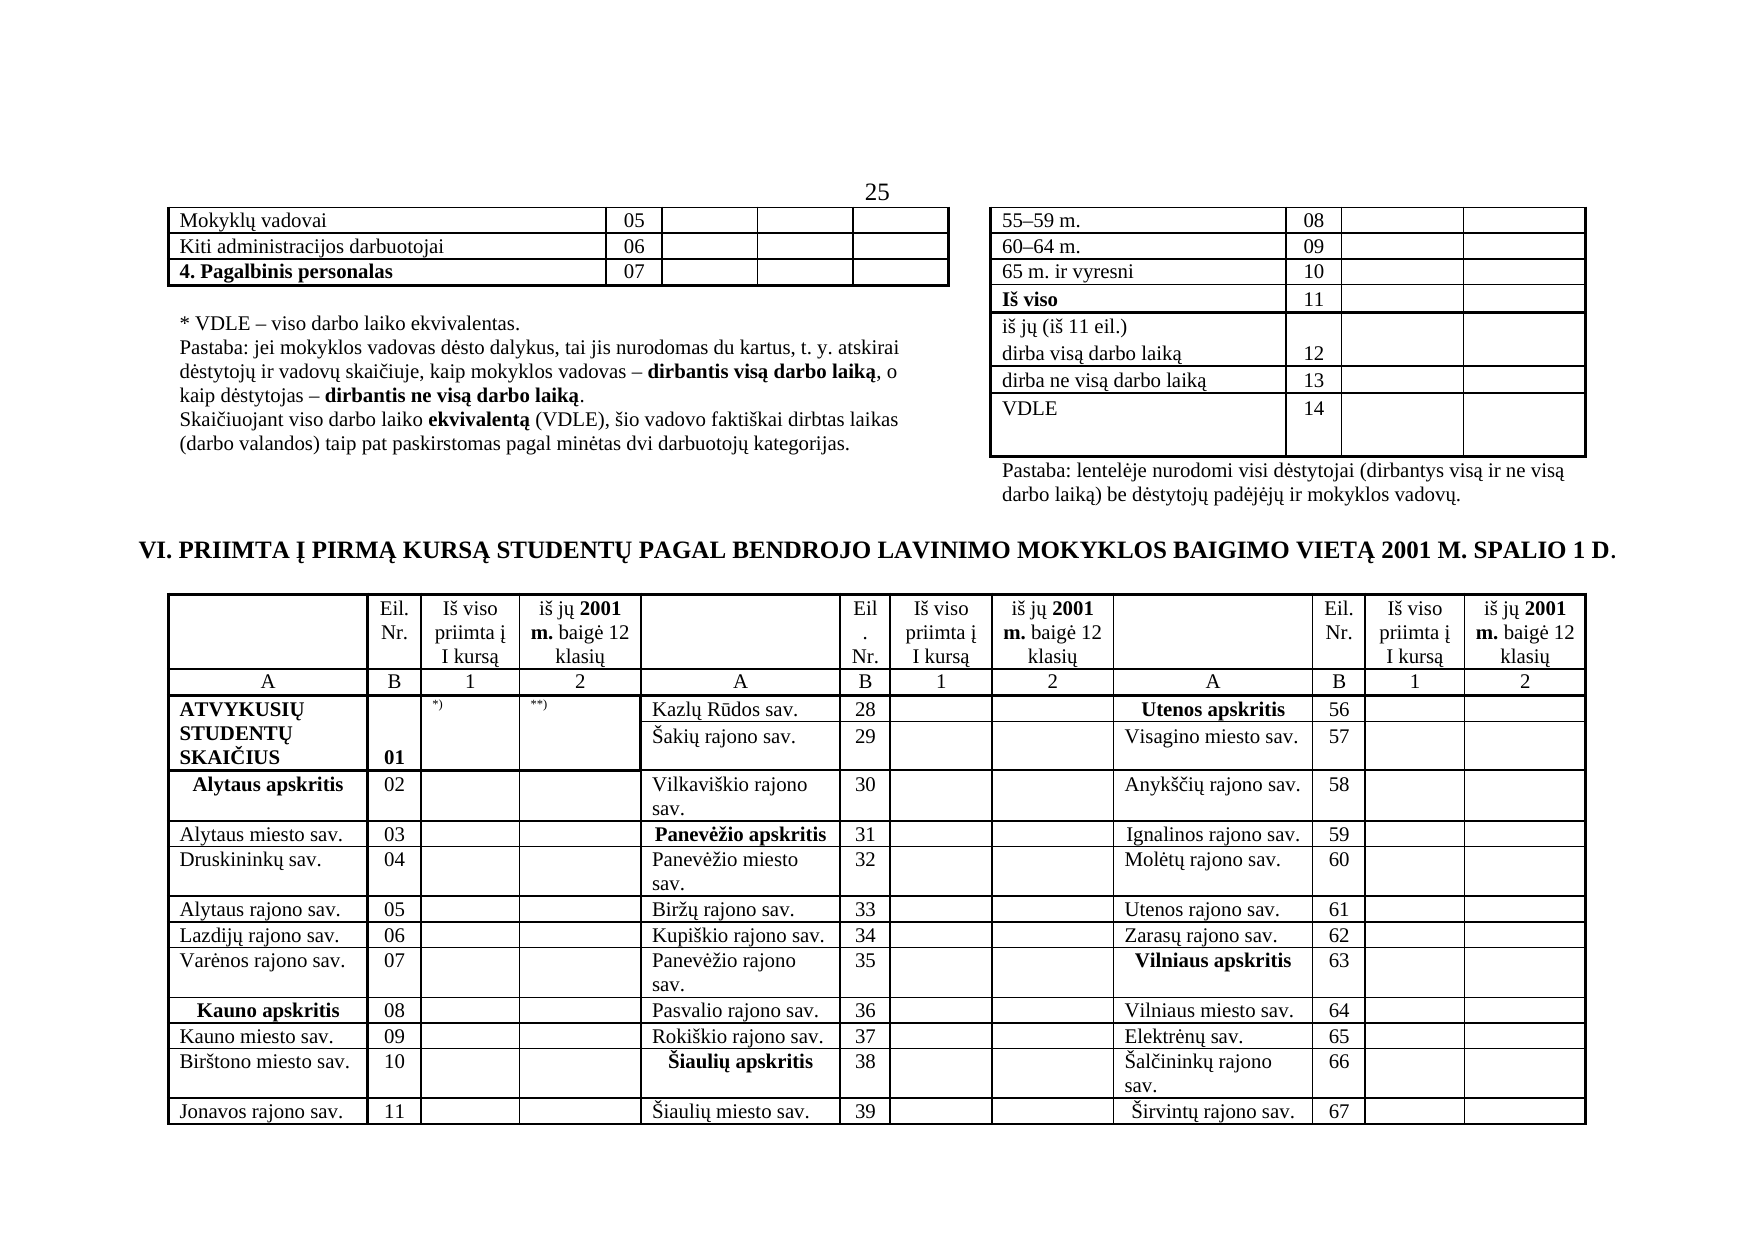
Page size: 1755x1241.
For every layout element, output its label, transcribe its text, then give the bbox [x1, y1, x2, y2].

table_cell 33 [841, 897, 889, 921]
table_cell Birštono miesto sav. [170, 1049, 366, 1097]
table_cell [520, 772, 640, 820]
table_cell 07 [607, 260, 661, 283]
table_header [642, 596, 839, 668]
table_cell [1366, 948, 1464, 996]
table_cell 11 [1287, 285, 1341, 311]
table_cell [1342, 314, 1463, 338]
table_cell 28 [841, 697, 889, 721]
table_cell Šiaulių miesto sav. [642, 1099, 839, 1123]
table_cell [993, 1024, 1113, 1048]
table_cell A [642, 670, 839, 693]
table_cell [1366, 771, 1464, 820]
table_cell [1464, 338, 1584, 365]
table_cell dirba visą darbo laiką [992, 338, 1285, 365]
table_cell Kauno apskritis [170, 998, 366, 1022]
table_cell [1366, 822, 1464, 846]
table_cell Ignalinos rajono sav. [1114, 822, 1312, 846]
table_cell 02 [369, 772, 420, 820]
table_cell [520, 923, 640, 947]
table_header Iš viso priimta į I kursą [891, 596, 991, 668]
table_cell 67 [1313, 1099, 1364, 1123]
table_cell 65 m. ir vyresni [992, 260, 1285, 283]
table_cell [1366, 1049, 1464, 1097]
table_cell 35 [841, 948, 889, 996]
table_cell Kupiškio rajono sav. [642, 923, 839, 947]
table_cell Vilniaus apskritis [1114, 948, 1312, 996]
table_cell [663, 208, 757, 232]
table_cell 61 [1313, 897, 1364, 921]
table_cell [1464, 367, 1584, 392]
table_cell [422, 822, 519, 846]
table_cell 07 [369, 948, 420, 996]
table_cell [1465, 1049, 1584, 1097]
table_cell Lazdijų rajono sav. [170, 923, 366, 947]
table_cell [1464, 314, 1584, 338]
table_cell 64 [1313, 998, 1364, 1022]
table_cell [520, 1099, 640, 1123]
table_cell [950, 207, 989, 232]
table_cell Širvintų rajono sav. [1114, 1099, 1312, 1123]
table_cell Alytaus miesto sav. [170, 822, 366, 846]
table_cell [520, 948, 640, 996]
table_cell 39 [841, 1099, 889, 1123]
table_cell [993, 771, 1113, 820]
table_cell [949, 392, 989, 455]
table_cell [891, 822, 991, 846]
table_header Eil. Nr. [841, 596, 889, 668]
table_cell 56 [1313, 697, 1364, 721]
table_cell 10 [369, 1049, 420, 1097]
table_cell [663, 260, 757, 283]
table_cell [891, 847, 991, 895]
table_cell 30 [841, 771, 889, 820]
table_cell 09 [1287, 234, 1341, 258]
table_cell [854, 260, 947, 283]
table_cell [949, 311, 989, 338]
table_cell [422, 847, 519, 895]
table_cell Šalčininkų rajono sav. [1114, 1049, 1312, 1097]
table_cell 31 [841, 822, 889, 846]
table_cell 2 [993, 670, 1113, 693]
table_cell 57 [1313, 722, 1364, 769]
table_cell [993, 1099, 1113, 1123]
table_cell [663, 234, 757, 258]
table_cell Kauno miesto sav. [170, 1024, 366, 1048]
table_cell [1342, 260, 1463, 283]
table_cell B [1313, 670, 1364, 693]
table_cell iš jų (iš 11 eil.) [992, 314, 1285, 338]
table_cell [1464, 260, 1584, 283]
table_cell [422, 923, 519, 947]
table_cell 38 [841, 1049, 889, 1097]
table_cell Panevėžio miesto sav. [642, 847, 839, 895]
table_cell 60–64 m. [992, 234, 1285, 258]
table_cell [949, 338, 989, 365]
table_cell [758, 260, 852, 283]
table_cell [520, 998, 640, 1022]
table_cell Kazlų Rūdos sav. [642, 697, 839, 721]
table_cell [1465, 847, 1584, 895]
table_cell Molėtų rajono sav. [1114, 847, 1312, 895]
table_cell Druskininkų sav. [170, 847, 366, 895]
table_cell **) [520, 697, 639, 769]
table_cell [891, 948, 991, 996]
table_cell 29 [841, 722, 889, 769]
table_cell [1464, 285, 1584, 311]
table_cell [1342, 394, 1463, 455]
table_cell 2 [520, 670, 640, 693]
table_cell 08 [1287, 208, 1341, 232]
table_cell [891, 697, 991, 721]
table_cell [422, 948, 519, 996]
table_header Eil. Nr. [369, 596, 420, 668]
table_cell 34 [841, 923, 889, 947]
table_header iš jų 2001 m. baigė 12 klasių [1465, 596, 1584, 668]
table_cell [1366, 697, 1464, 721]
table_cell [422, 998, 519, 1022]
table_cell [1465, 948, 1584, 996]
table_cell 09 [369, 1024, 420, 1048]
table_cell [993, 822, 1113, 846]
table_cell Anykščių rajono sav. [1114, 771, 1312, 820]
table_cell B [841, 670, 889, 693]
table_cell [758, 234, 852, 258]
table_cell [422, 772, 519, 820]
table_cell 60 [1313, 847, 1364, 895]
table_cell Pasvalio rajono sav. [642, 998, 839, 1022]
table_cell [1366, 722, 1464, 769]
table_cell Rokiškio rajono sav. [642, 1024, 839, 1048]
table_cell Varėnos rajono sav. [170, 948, 366, 996]
table_cell [993, 697, 1113, 721]
table_cell 1 [422, 670, 519, 693]
table_cell [520, 847, 640, 895]
table_cell VDLE [992, 394, 1285, 455]
table_cell [422, 1099, 519, 1123]
table_cell [891, 1049, 991, 1097]
table_cell [993, 722, 1113, 769]
table_cell [891, 771, 991, 820]
table_cell [949, 455, 991, 506]
table_cell 62 [1313, 923, 1364, 947]
table_cell Alytaus apskritis [170, 772, 366, 820]
table_header [1114, 596, 1312, 668]
table_cell Šakių rajono sav. [642, 722, 839, 769]
table_cell 32 [841, 847, 889, 895]
table_cell [1465, 822, 1584, 846]
table_cell Kiti administracijos darbuotojai [170, 234, 605, 258]
table_cell Panevėžio rajono sav. [642, 948, 839, 996]
table_cell 1 [1366, 670, 1464, 693]
table_cell [520, 1049, 640, 1097]
table_cell [1366, 998, 1464, 1022]
table_cell [1465, 1099, 1584, 1123]
table_cell [1366, 1024, 1464, 1048]
table_cell [1465, 897, 1584, 921]
table_cell Utenos rajono sav. [1114, 897, 1312, 921]
table_cell [891, 998, 991, 1022]
table_cell 01 [369, 697, 420, 769]
table_cell [950, 258, 989, 283]
table_cell 06 [607, 234, 661, 258]
table_cell [950, 232, 989, 258]
table_cell [1465, 923, 1584, 947]
table_cell [1366, 897, 1464, 921]
table_cell 13 [1287, 367, 1341, 392]
table_cell [1464, 208, 1584, 232]
table_cell [1465, 697, 1584, 721]
table_cell Alytaus rajono sav. [170, 897, 366, 921]
table_cell Atvykusių Studentų skaičius [170, 697, 366, 769]
table_cell [758, 208, 852, 232]
table_cell A [1114, 670, 1312, 693]
table_cell [993, 998, 1113, 1022]
table_cell [891, 1099, 991, 1123]
table_cell [1342, 367, 1463, 392]
table_cell 2 [1465, 670, 1584, 693]
table_cell Panevėžio apskritis [642, 822, 839, 846]
table_cell [520, 1024, 640, 1048]
table_cell Vilkaviškio rajono sav. [642, 771, 839, 820]
table_cell 65 [1313, 1024, 1364, 1048]
table_cell 55–59 m. [992, 208, 1285, 232]
table_cell [854, 234, 947, 258]
table_header Iš viso priimta į I kursą [422, 596, 519, 668]
table_cell [891, 923, 991, 947]
table_header [170, 596, 366, 668]
table_cell Utenos apskritis [1114, 697, 1312, 721]
table_cell Elektrėnų sav. [1114, 1024, 1312, 1048]
table_cell [993, 1049, 1113, 1097]
table_cell [1342, 285, 1463, 311]
table_cell [1342, 234, 1463, 258]
table_cell A [170, 670, 366, 693]
table_cell [1465, 722, 1584, 769]
table_cell [891, 1024, 991, 1048]
table_cell *) [422, 697, 519, 769]
table_cell 04 [369, 847, 420, 895]
table_cell Šiaulių apskritis [642, 1049, 839, 1097]
table_cell 58 [1313, 771, 1364, 820]
table_cell [993, 897, 1113, 921]
table_cell [1464, 234, 1584, 258]
table_cell [1465, 998, 1584, 1022]
table_cell [891, 722, 991, 769]
table_cell [1465, 771, 1584, 820]
table_cell [422, 1049, 519, 1097]
table_cell [422, 1024, 519, 1048]
table_cell [520, 897, 640, 921]
table_cell 10 [1287, 260, 1341, 283]
table_header iš jų 2001 m. baigė 12 klasių [993, 596, 1113, 668]
table_header Iš viso priimta į I kursą [1366, 596, 1464, 668]
table_cell Mokyklų vadovai [170, 208, 605, 232]
table_cell 06 [369, 923, 420, 947]
table_cell Zarasų rajono sav. [1114, 923, 1312, 947]
table_cell 08 [369, 998, 420, 1022]
table_cell * VDLE – viso darbo laiko ekvivalentas. Pastaba: jei mokyklos vadovas dėsto dalykus, tai jis nurodomas du kartus, t. y. atskirai dėstytojų ir vadovų skaičiuje, kaip mokyklos vadovas – dirbantis visą darbo laiką, o kaip dėstytojas – dirbantis ne visą darbo laiką. Skaičiuojant viso darbo laiko ekvivalentą (VDLE), šio vadovo faktiškai dirbtas laikas (darbo valandos) taip pat paskirstomas pagal minėtas dvi darbuotojų kategorijas. [168, 287, 948, 455]
table_cell [1342, 338, 1463, 365]
table_cell Biržų rajono sav. [642, 897, 839, 921]
table_cell Jonavos rajono sav. [170, 1099, 366, 1123]
table_cell [854, 208, 947, 232]
table_cell Vilniaus miesto sav. [1114, 998, 1312, 1022]
table_cell 63 [1313, 948, 1364, 996]
table_cell 14 [1287, 394, 1341, 455]
table_cell [1366, 847, 1464, 895]
table_cell [1342, 208, 1463, 232]
table_cell [422, 897, 519, 921]
table_cell 12 [1287, 338, 1341, 365]
table_header Eil. Nr. [1313, 596, 1364, 668]
table_cell [1287, 314, 1341, 338]
table_cell 59 [1313, 822, 1364, 846]
table_cell 1 [891, 670, 991, 693]
table_cell [993, 847, 1113, 895]
table_cell [1464, 394, 1584, 455]
table_cell 66 [1313, 1049, 1364, 1097]
table_cell 05 [369, 897, 420, 921]
table_cell 4. Pagalbinis personalas [170, 260, 605, 283]
table_cell Pastaba: lentelėje nurodomi visi dėstytojai (dirbantys visą ir ne visą darbo laiką) be dėstytojų padėjėjų ir mokyklos vadovų. [991, 458, 1586, 506]
table_cell 37 [841, 1024, 889, 1048]
table_cell 05 [607, 208, 661, 232]
table_cell 11 [369, 1099, 420, 1123]
table_cell [1465, 1024, 1584, 1048]
table_cell [168, 455, 948, 506]
table_cell [1366, 1099, 1464, 1123]
table_cell [520, 822, 640, 846]
table_cell [993, 948, 1113, 996]
table_cell 03 [369, 822, 420, 846]
table_cell [891, 897, 991, 921]
table_header iš jų 2001 m. baigė 12 klasių [520, 596, 640, 668]
table_cell [1366, 923, 1464, 947]
table_cell [949, 365, 989, 392]
table_cell 36 [841, 998, 889, 1022]
table_cell [993, 923, 1113, 947]
table_cell Iš viso [992, 285, 1285, 311]
text VI. priimta į pirmą kursą studentų pagal bendrojo lavinimo mokyklos baigimo vietą 2001 m. spalio 1 d. [118, 535, 1636, 564]
table_cell dirba ne visą darbo laiką [992, 367, 1285, 392]
table_cell Visagino miesto sav. [1114, 722, 1312, 769]
table_cell [949, 284, 989, 311]
table_cell B [369, 670, 420, 693]
